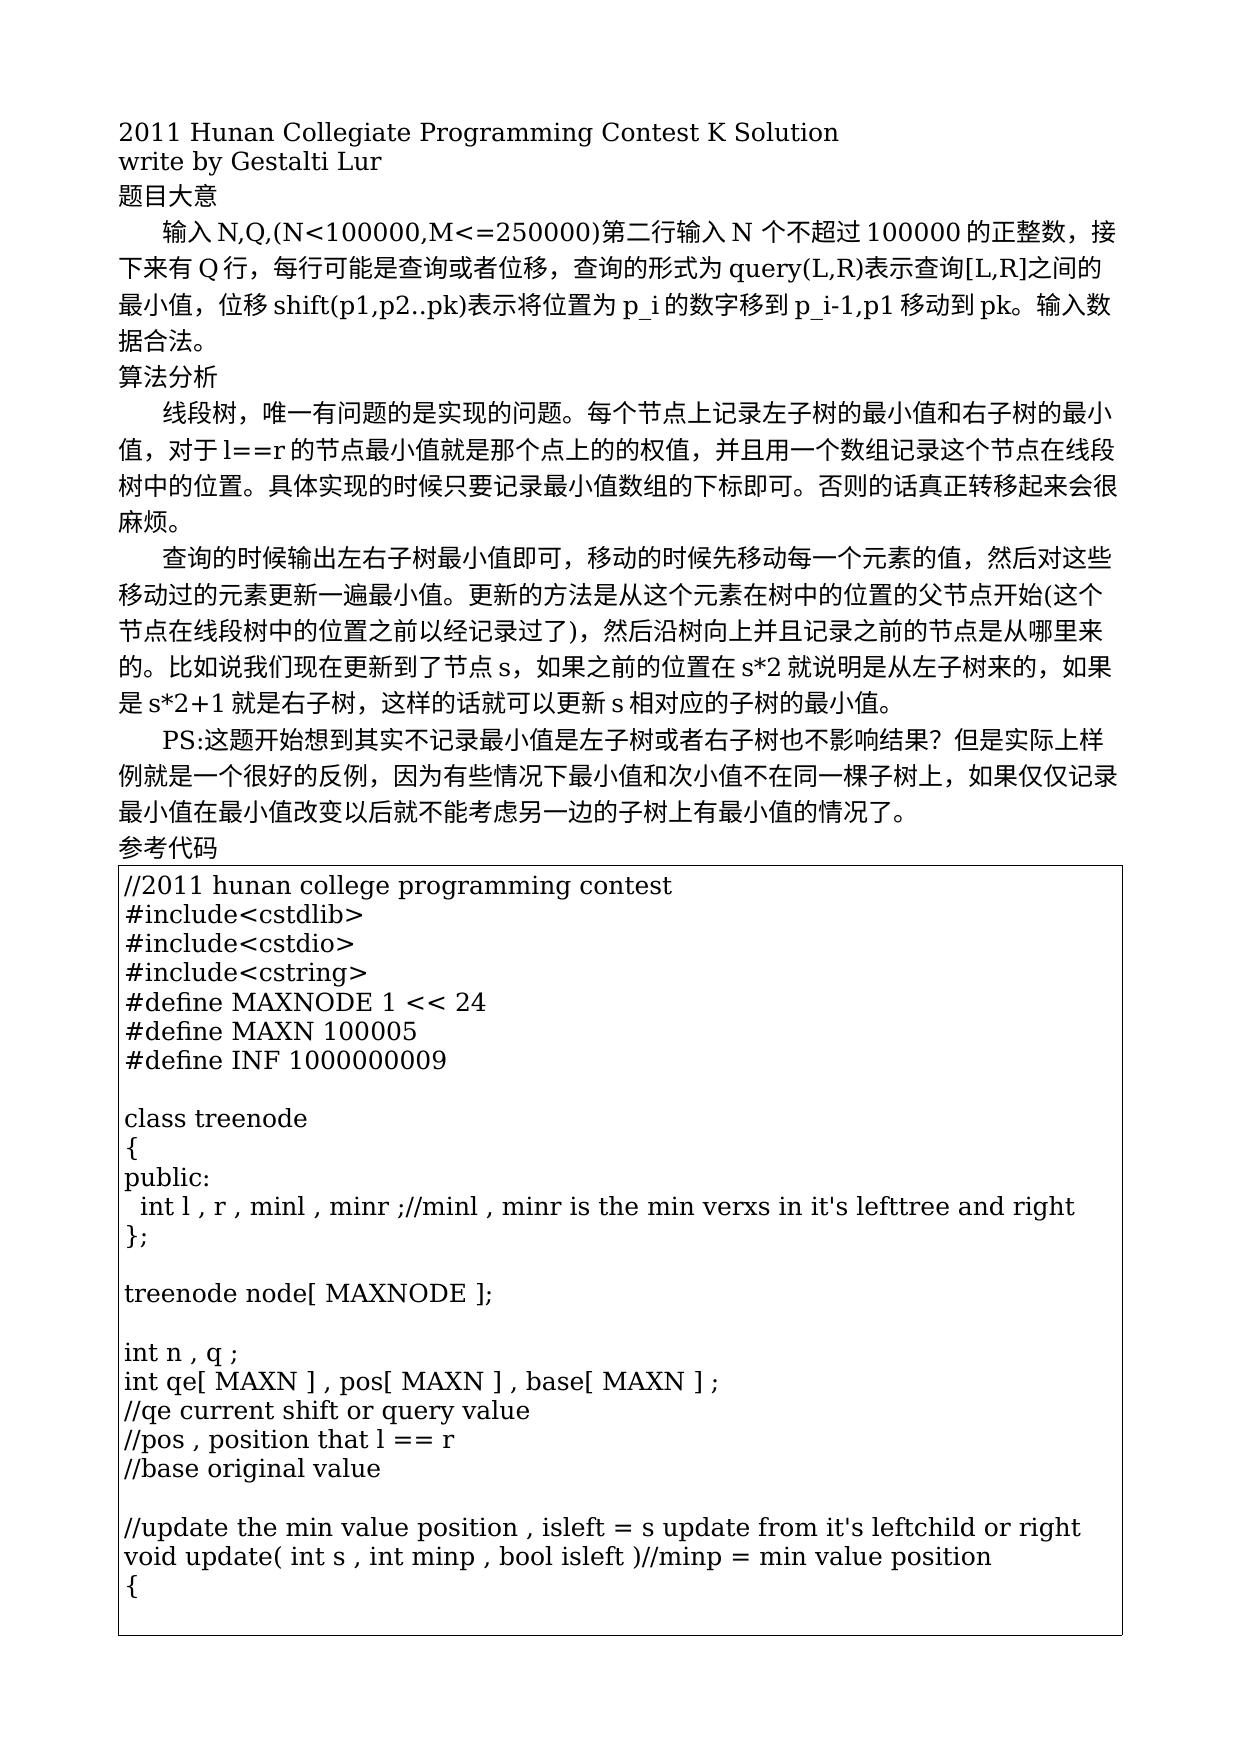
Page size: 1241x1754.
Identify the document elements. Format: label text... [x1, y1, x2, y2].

text 线段树，唯一有问题的是实现的问题。每个节点上记录左子树的最小值和右子树的最小值，对于l==r的节点最小值就是那个点上的的权值，并且用一个数组记录这个节点在线段树中的位置。具体实现的时候只要记录最小值数组的下标即可。否则的话真正转移起来会很麻烦。 [118, 394, 1122, 539]
text 查询的时候输出左右子树最小值即可，移动的时候先移动每一个元素的值，然后对这些移动过的元素更新一遍最小值。更新的方法是从这个元素在树中的位置的父节点开始(这个节点在线段树中的位置之前以经记录过了)，然后沿树向上并且记录之前的节点是从哪里来的。比如说我们现在更新到了节点s，如果之前的位置在s*2就说明是从左子树来的，如果是s*2+1就是右子树，这样的话就可以更新s相对应的子树的最小值。 [118, 539, 1122, 720]
text 题目大意 [118, 176, 1122, 213]
text 2011 Hunan Collegiate Programming Contest K Solution [118, 118, 1122, 147]
text PS:这题开始想到其实不记录最小值是左子树或者右子树也不影响结果？但是实际上样例就是一个很好的反例，因为有些情况下最小值和次小值不在同一棵子树上，如果仅仅记录最小值在最小值改变以后就不能考虑另一边的子树上有最小值的情况了。 [118, 720, 1122, 829]
text write by Gestalti Lur [118, 147, 1122, 176]
text 参考代码 [118, 829, 1122, 865]
table_header //2011 hunan college programming contest #include<cstdlib> #include<cstdio> #include<cstring> #define MAXNODE 1 << 24 #define MAXN 100005 #define INF 1000000009 class treenode { public: int l , r , minl , minr ;//minl , minr is the min verxs in it's lefttree and right }; treenode node[ MAXNODE ]; int n , q ; int qe[ MAXN ] , pos[ MAXN ] , base[ MAXN ] ; //qe current shift or query value //pos , position that l == r //base original value //update the min value position , isleft = s update from it's leftchild or right void update( int s , int minp , bool isleft )//minp = min value position { [119, 866, 1122, 1635]
text 输入N,Q,(N<100000,M<=250000)第二行输入N 个不超过100000的正整数，接下来有Q行，每行可能是查询或者位移，查询的形式为query(L,R)表示查询[L,R]之间的最小值，位移shift(p1,p2..pk)表示将位置为p_i的数字移到p_i-1,p1移动到pk。输入数据合法。 [118, 213, 1122, 358]
text 算法分析 [118, 358, 1122, 394]
